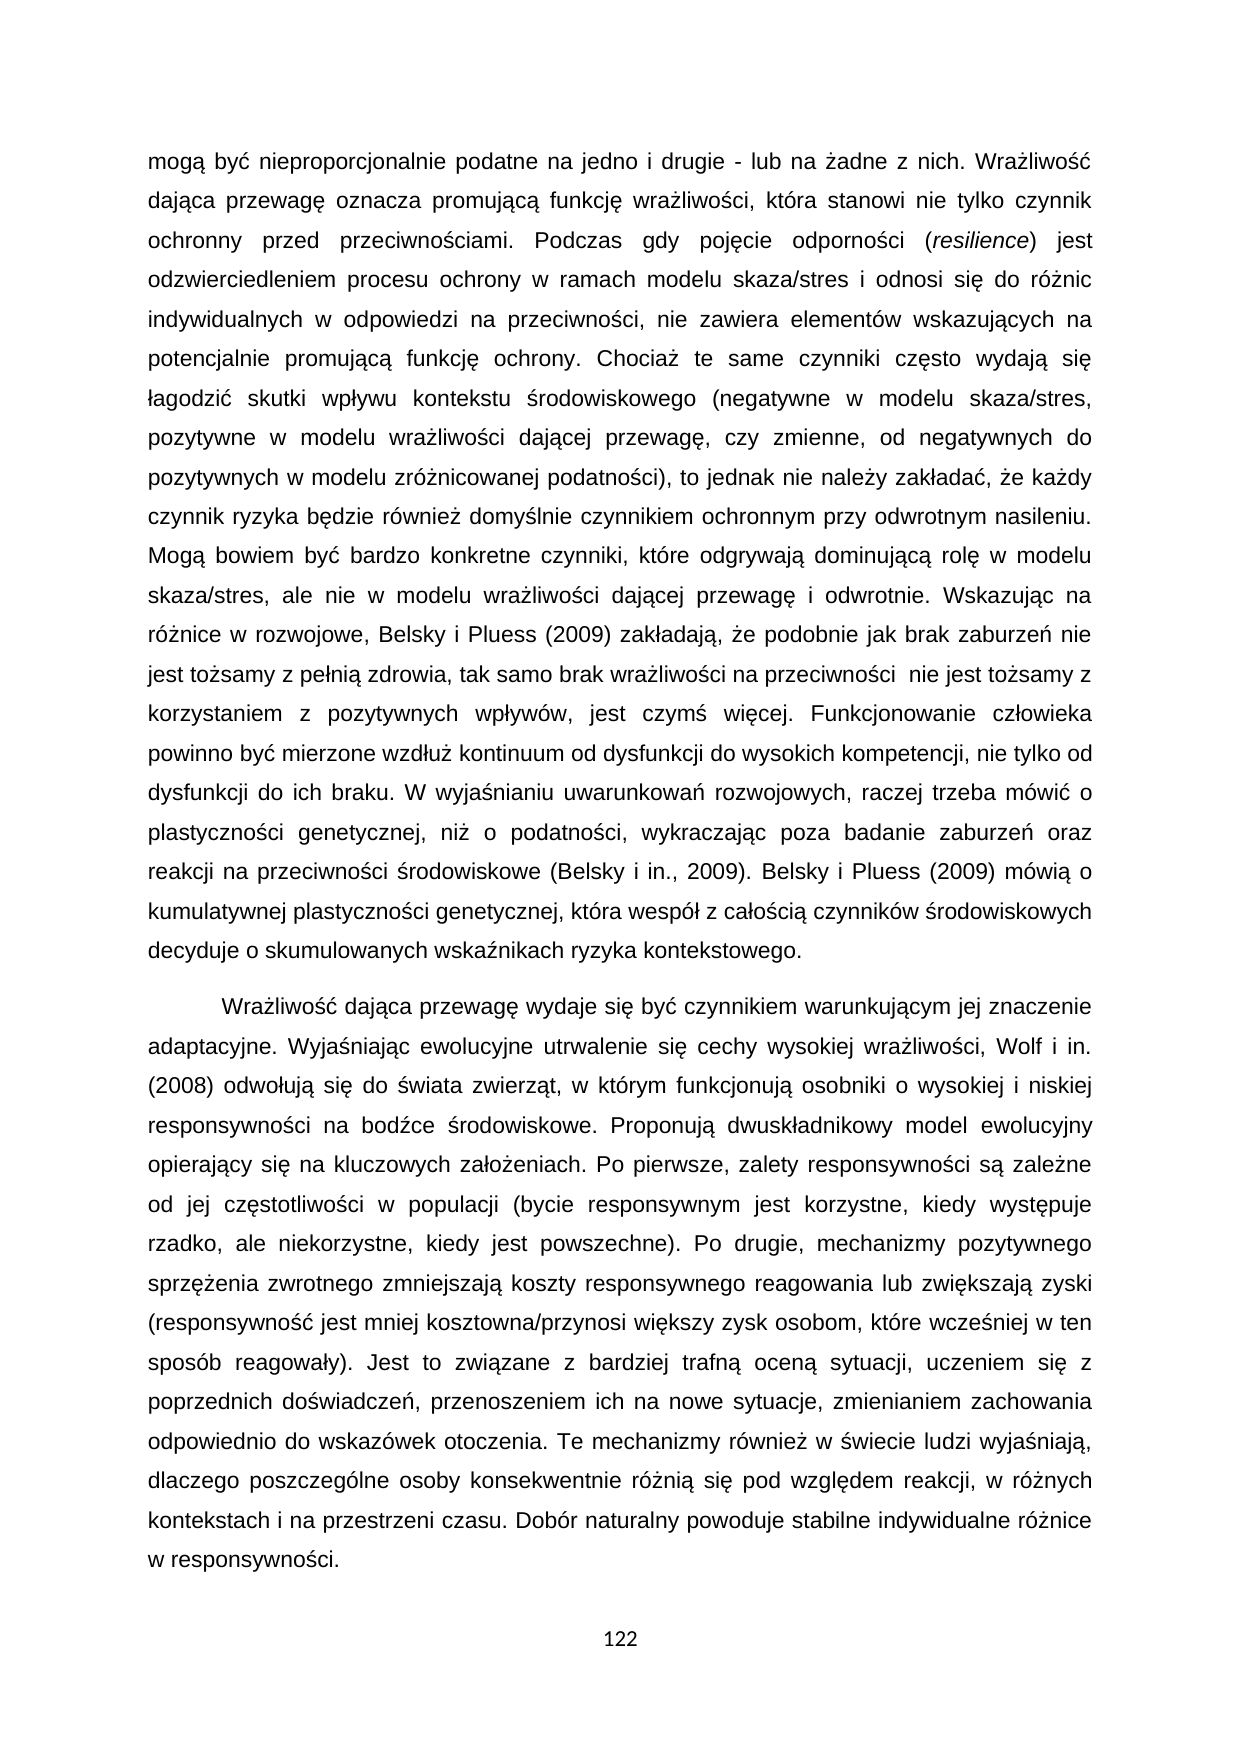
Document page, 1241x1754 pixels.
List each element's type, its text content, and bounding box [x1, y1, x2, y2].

text mogą być nieproporcjonalnie podatne na jedno i drugie - lub na żadne z nich. Wrażliwość dająca przewagę oznacza promującą funkcję wrażliwości, która stanowi nie tylko czynnik ochronny przed przeciwnościami. Podczas gdy pojęcie odporności (resilience) jest odzwierciedleniem procesu ochrony w ramach modelu skaza/stres i odnosi się do różnic indywidualnych w odpowiedzi na przeciwności, nie zawiera elementów wskazujących na potencjalnie promującą funkcję ochrony. Chociaż te same czynniki często wydają się łagodzić skutki wpływu kontekstu środowiskowego (negatywne w modelu skaza/stres, pozytywne w modelu wrażliwości dającej przewagę, czy zmienne, od negatywnych do pozytywnych w modelu zróżnicowanej podatności), to jednak nie należy zakładać, że każdy czynnik ryzyka będzie również domyślnie czynnikiem ochronnym przy odwrotnym nasileniu. Mogą bowiem być bardzo konkretne czynniki, które odgrywają dominującą rolę w modelu skaza/stres, ale nie w modelu wrażliwości dającej przewagę i odwrotnie. Wskazując na różnice w rozwojowe, Belsky i Pluess (2009) zakładają, że podobnie jak brak zaburzeń nie jest tożsamy z pełnią zdrowia, tak samo brak wrażliwości na przeciwności nie jest tożsamy z korzystaniem z pozytywnych wpływów, jest czymś więcej. Funkcjonowanie człowieka powinno być mierzone wzdłuż kontinuum od dysfunkcji do wysokich kompetencji, nie tylko od dysfunkcji do ich braku. W wyjaśnianiu uwarunkowań rozwojowych, raczej trzeba mówić o plastyczności genetycznej, niż o podatności, wykraczając poza badanie zaburzeń oraz reakcji na przeciwności środowiskowe (Belsky i in., 2009). Belsky i Pluess (2009) mówią o kumulatywnej plastyczności genetycznej, która wespół z całością czynników środowiskowych decyduje o skumulowanych wskaźnikach ryzyka kontekstowego. [148, 148, 1093, 963]
text Wrażliwość dająca przewagę wydaje się być czynnikiem warunkującym jej znaczenie adaptacyjne. Wyjaśniając ewolucyjne utrwalenie się cechy wysokiej wrażliwości, Wolf i in. (2008) odwołują się do świata zwierząt, w którym funkcjonują osobniki o wysokiej i niskiej responsywności na bodźce środowiskowe. Proponują dwuskładnikowy model ewolucyjny opierający się na kluczowych założeniach. Po pierwsze, zalety responsywności są zależne od jej częstotliwości w populacji (bycie responsywnym jest korzystne, kiedy występuje rzadko, ale niekorzystne, kiedy jest powszechne). Po drugie, mechanizmy pozytywnego sprzężenia zwrotnego zmniejszają koszty responsywnego reagowania lub zwiększają zyski (responsywność jest mniej kosztowna/przynosi większy zysk osobom, które wcześniej w ten sposób reagowały). Jest to związane z bardziej trafną oceną sytuacji, uczeniem się z poprzednich doświadczeń, przenoszeniem ich na nowe sytuacje, zmienianiem zachowania odpowiednio do wskazówek otoczenia. Te mechanizmy również w świecie ludzi wyjaśniają, dlaczego poszczególne osoby konsekwentnie różnią się pod względem reakcji, w różnych kontekstach i na przestrzeni czasu. Dobór naturalny powoduje stabilne indywidualne różnice w responsywności. [148, 993, 1093, 1572]
